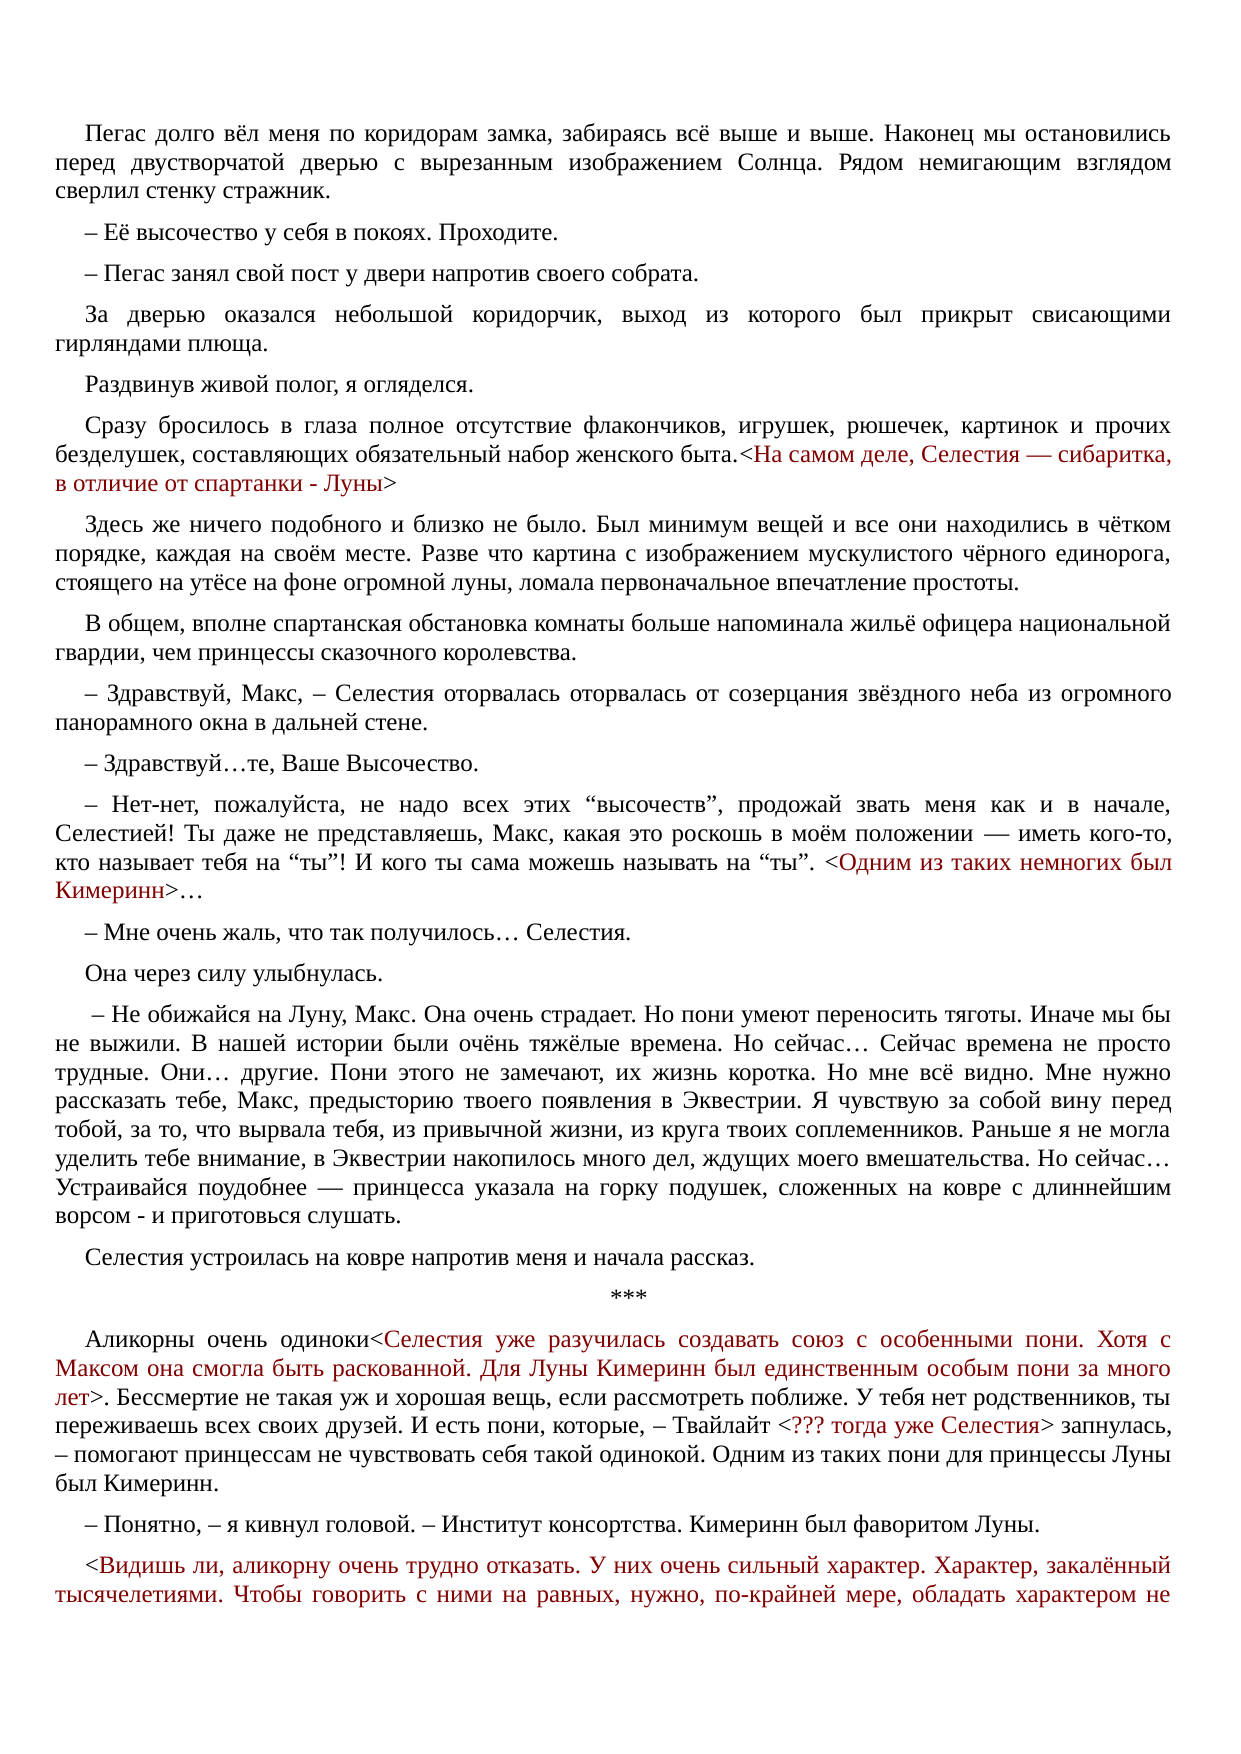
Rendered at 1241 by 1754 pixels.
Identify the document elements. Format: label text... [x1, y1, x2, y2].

text – Понятно, – я кивнул головой. – Институт консортства. Кимеринн был фаворитом Луны. [55, 1509, 1172, 1538]
text Она через силу улыбнулась. [55, 958, 1172, 987]
text – Здравствуй, Макс, – Селестия оторвалась оторвалась от созерцания звёздного неба из огромного панорамного окна в дальней стене. [55, 678, 1172, 736]
text <Видишь ли, аликорну очень трудно отказать. У них очень сильный характер. Характер, закалённый тысячелетиями. Чтобы говорить с ними на равных, нужно, по-крайней мере, обладать характером не [55, 1551, 1172, 1608]
text Селестия устроилась на ковре напротив меня и начала рассказ. [55, 1242, 1172, 1271]
text Сразу бросилось в глаза полное отсутствие флакончиков, игрушек, рюшечек, картинок и прочих безделушек, составляющих обязательный набор женского быта.<На самом деле, Селестия — сибаритка, в отличие от спартанки - Луны> [55, 411, 1172, 497]
text – Не обижайся на Луну, Макс. Она очень страдает. Но пони умеют переносить тяготы. Иначе мы бы не выжили. В нашей истории были очёнь тяжёлые времена. Но сейчас… Сейчас времена не просто трудные. Они… другие. Пони этого не замечают, их жизнь коротка. Но мне всё видно. Мне нужно рассказать тебе, Макс, предысторию твоего появления в Эквестрии. Я чувствую за собой вину перед тобой, за то, что вырвала тебя, из привычной жизни, из круга твоих соплеменников. Раньше я не могла уделить тебе внимание, в Эквестрии накопилось много дел, ждущих моего вмешательства. Но сейчас… Устраивайся поудобнее — принцесса указала на горку подушек, сложенных на ковре с длиннейшим ворсом - и приготовься слушать. [55, 999, 1172, 1229]
text – Её высочество у себя в покоях. Проходите. [55, 217, 1172, 246]
text – Мне очень жаль, что так получилось… Селестия. [55, 917, 1172, 946]
text *** [55, 1283, 1172, 1312]
text – Здравствуй…те, Ваше Высочество. [55, 748, 1172, 777]
text За дверью оказался небольшой коридорчик, выход из которого был прикрыт свисающими гирляндами плюща. [55, 299, 1172, 357]
text В общем, вполне спартанская обстановка комнаты больше напоминала жильё офицера национальной гвардии, чем принцессы сказочного королевства. [55, 608, 1172, 666]
text Пегас долго вёл меня по коридорам замка, забираясь всё выше и выше. Наконец мы остановились перед двустворчатой дверью с вырезанным изображением Солнца. Рядом немигающим взглядом сверлил стенку стражник. [55, 118, 1172, 204]
text Здесь же ничего подобного и близко не было. Был минимум вещей и все они находились в чётком порядке, каждая на своём месте. Разве что картина с изображением мускулистого чёрного единорога, стоящего на утёсе на фоне огромной луны, ломала первоначальное впечатление простоты. [55, 509, 1172, 596]
text – Нет-нет, пожалуйста, не надо всех этих “высочеств”, продожай звать меня как и в начале, Селестией! Ты даже не представляешь, Макс, какая это роскошь в моём положении — иметь кого-то, кто называет тебя на “ты”! И кого ты сама можешь называть на “ты”. <Одним из таких немногих был Кимеринн>… [55, 789, 1172, 904]
text Раздвинув живой полог, я огляделся. [55, 369, 1172, 398]
text – Пегас занял свой пост у двери напротив своего собрата. [55, 258, 1172, 287]
text Аликорны очень одиноки<Селестия уже разучилась создавать союз с особенными пони. Хотя с Максом она смогла быть раскованной. Для Луны Кимеринн был единственным особым пони за много лет>. Бессмертие не такая уж и хорошая вещь, если рассмотреть поближе. У тебя нет родственников, ты переживаешь всех своих друзей. И есть пони, которые, – Твайлайт <??? тогда уже Селестия> запнулась, – помогают принцессам не чувствовать себя такой одинокой. Одним из таких пони для принцессы Луны был Кимеринн. [55, 1324, 1172, 1497]
